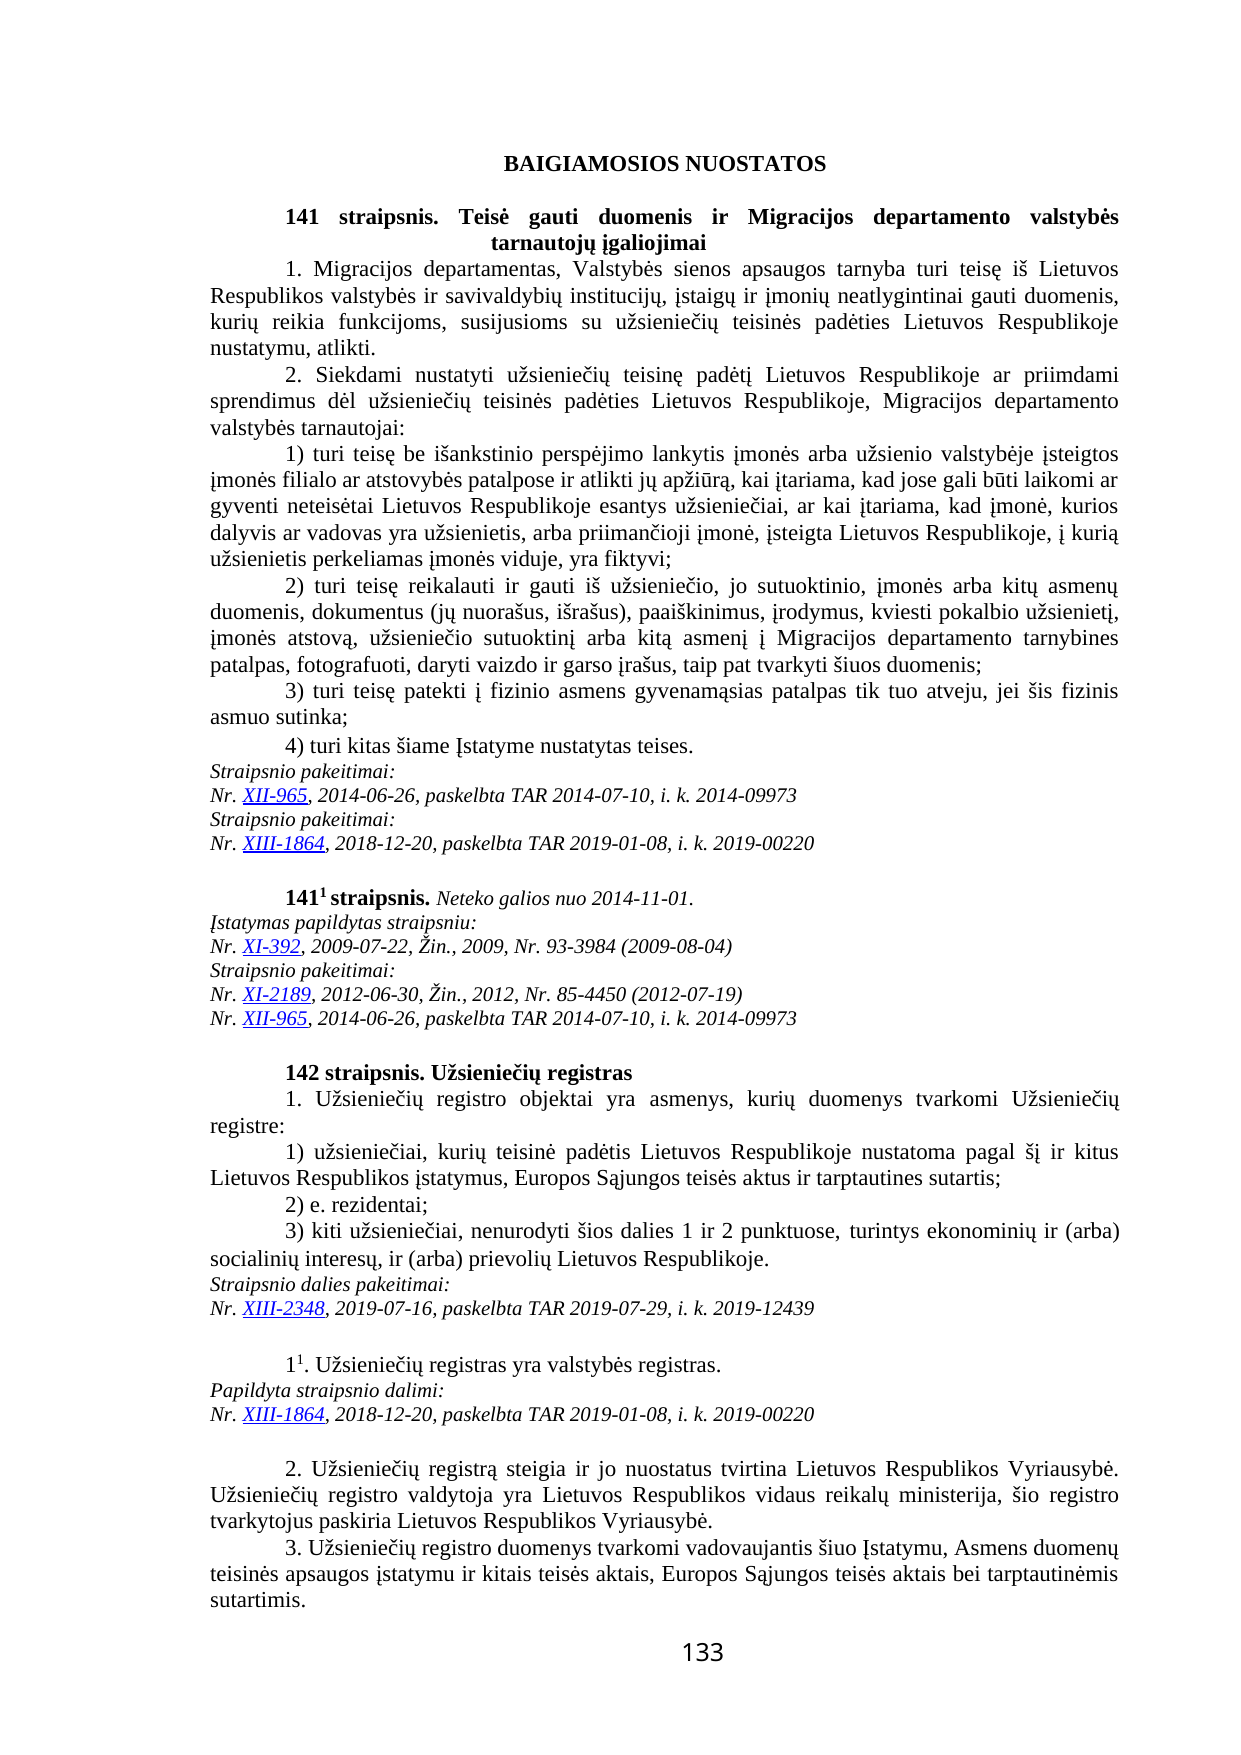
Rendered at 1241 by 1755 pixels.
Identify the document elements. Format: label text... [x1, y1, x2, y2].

text Nr. XI-392, 2009-07-22, Žin., 2009, Nr. 93-3984 (2009-08-04) [210, 934, 1120, 958]
text 3) turi teisę patekti į fizinio asmens gyvenamąsias patalpas tik tuo atveju, jei šis fizinis asmuo sutinka; [210, 677, 1120, 730]
text Nr. XII-965, 2014-06-26, paskelbta TAR 2014-07-10, i. k. 2014-09973 [210, 1006, 1120, 1030]
text Papildyta straipsnio dalimi: [210, 1378, 1120, 1402]
text 2) e. rezidentai; [210, 1191, 1120, 1217]
text Straipsnio pakeitimai: [210, 958, 1120, 982]
text 1) užsieniečiai, kurių teisinė padėtis Lietuvos Respublikoje nustatoma pagal šį ir kitus Lietuvos Respublikos įstatymus, Europos Sąjungos teisės aktus ir tarptautines sutartis; [210, 1138, 1120, 1191]
text BAIGIAMOSIOS NUOSTATOS [210, 150, 1120, 176]
text 3) kiti užsieniečiai, nenurodyti šios dalies 1 ir 2 punktuose, turintys ekonominių ir (arba) socialinių interesų, ir (arba) prievolių Lietuvos Respublikoje. [210, 1217, 1120, 1272]
text 141 straipsnis. Teisė gauti duomenis ir Migracijos departamento valstybės tarnautojų įgaliojimai [285, 203, 1120, 255]
text 2) turi teisę reikalauti ir gauti iš užsieniečio, jo sutuoktinio, įmonės arba kitų asmenų duomenis, dokumentus (jų nuorašus, išrašus), paaiškinimus, įrodymus, kviesti pokalbio užsienietį, įmonės atstovą, užsieniečio sutuoktinį arba kitą asmenį į Migracijos departamento tarnybines patalpas, fotografuoti, daryti vaizdo ir garso įrašus, taip pat tvarkyti šiuos duomenis; [210, 572, 1120, 677]
text Nr. XI-2189, 2012-06-30, Žin., 2012, Nr. 85-4450 (2012-07-19) [210, 982, 1120, 1006]
text 1) turi teisę be išankstinio perspėjimo lankytis įmonės arba užsienio valstybėje įsteigtos įmonės filialo ar atstovybės patalpose ir atlikti jų apžiūrą, kai įtariama, kad jose gali būti laikomi ar gyventi neteisėtai Lietuvos Respublikoje esantys užsieniečiai, ar kai įtariama, kad įmonė, kurios dalyvis ar vadovas yra užsienietis, arba priimančioji įmonė, įsteigta Lietuvos Respublikoje, į kurią užsienietis perkeliamas įmonės viduje, yra fiktyvi; [210, 440, 1120, 572]
text Nr. XIII-2348, 2019-07-16, paskelbta TAR 2019-07-29, i. k. 2019-12439 [210, 1296, 1120, 1320]
text Nr. XIII-1864, 2018-12-20, paskelbta TAR 2019-01-08, i. k. 2019-00220 [210, 831, 1120, 855]
text 2. Užsieniečių registrą steigia ir jo nuostatus tvirtina Lietuvos Respublikos Vyriausybė. Užsieniečių registro valdytoja yra Lietuvos Respublikos vidaus reikalų ministerija, šio registro tvarkytojus paskiria Lietuvos Respublikos Vyriausybė. [210, 1455, 1120, 1534]
text 1. Užsieniečių registro objektai yra asmenys, kurių duomenys tvarkomi Užsieniečių registre: [210, 1085, 1120, 1138]
text Straipsnio pakeitimai: [210, 807, 1120, 831]
text 3. Užsieniečių registro duomenys tvarkomi vadovaujantis šiuo Įstatymu, Asmens duomenų teisinės apsaugos įstatymu ir kitais teisės aktais, Europos Sąjungos teisės aktais bei tarptautinėmis sutartimis. [210, 1534, 1120, 1613]
text 1. Migracijos departamentas, Valstybės sienos apsaugos tarnyba turi teisę iš Lietuvos Respublikos valstybės ir savivaldybių institucijų, įstaigų ir įmonių neatlygintinai gauti duomenis, kurių reikia funkcijoms, susijusioms su užsieniečių teisinės padėties Lietuvos Respublikoje nustatymu, atlikti. [210, 255, 1120, 361]
text 11. Užsieniečių registras yra valstybės registras. [210, 1349, 1120, 1378]
text Nr. XII-965, 2014-06-26, paskelbta TAR 2014-07-10, i. k. 2014-09973 [210, 783, 1120, 807]
text Nr. XIII-1864, 2018-12-20, paskelbta TAR 2019-01-08, i. k. 2019-00220 [210, 1402, 1120, 1426]
text Straipsnio dalies pakeitimai: [210, 1272, 1120, 1296]
text 2. Siekdami nustatyti užsieniečių teisinę padėtį Lietuvos Respublikoje ar priimdami sprendimus dėl užsieniečių teisinės padėties Lietuvos Respublikoje, Migracijos departamento valstybės tarnautojai: [210, 361, 1120, 440]
text 1411 straipsnis. Neteko galios nuo 2014-11-01. [210, 883, 1120, 910]
text 4) turi kitas šiame Įstatyme nustatytas teises. [210, 730, 1120, 758]
text Įstatymas papildytas straipsniu: [210, 910, 1120, 934]
subtitle 142 straipsnis. Užsieniečių registras [210, 1059, 1120, 1085]
text Straipsnio pakeitimai: [210, 758, 1120, 783]
